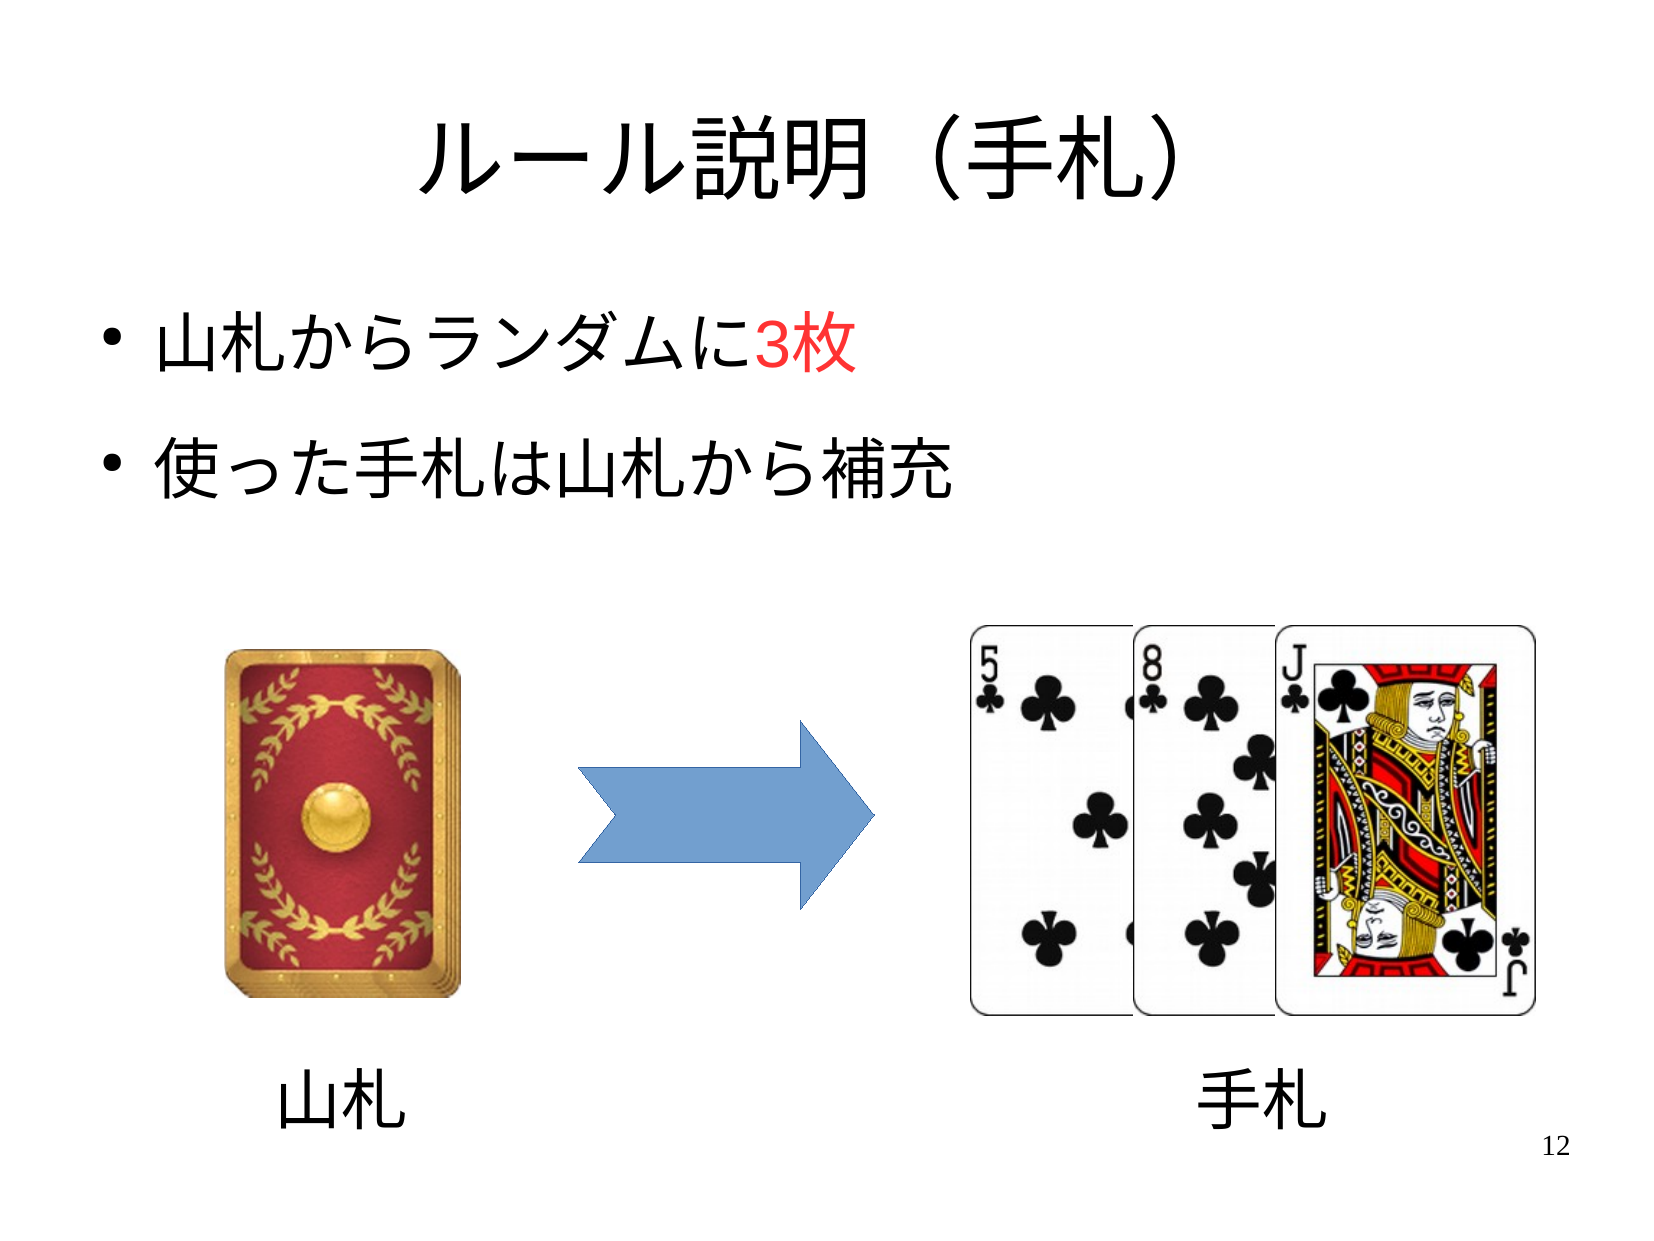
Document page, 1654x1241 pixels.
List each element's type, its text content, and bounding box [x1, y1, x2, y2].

text_box 山札 [259, 1039, 426, 1129]
text_box 手札 [1181, 1039, 1347, 1121]
list 山札からランダムに3枚 使った手札は山札から補充 [82, 290, 1571, 1010]
text_box [578, 720, 875, 910]
picture [970, 625, 1536, 1016]
title ルール説明（手札） [82, 49, 1571, 257]
picture [224, 649, 461, 998]
